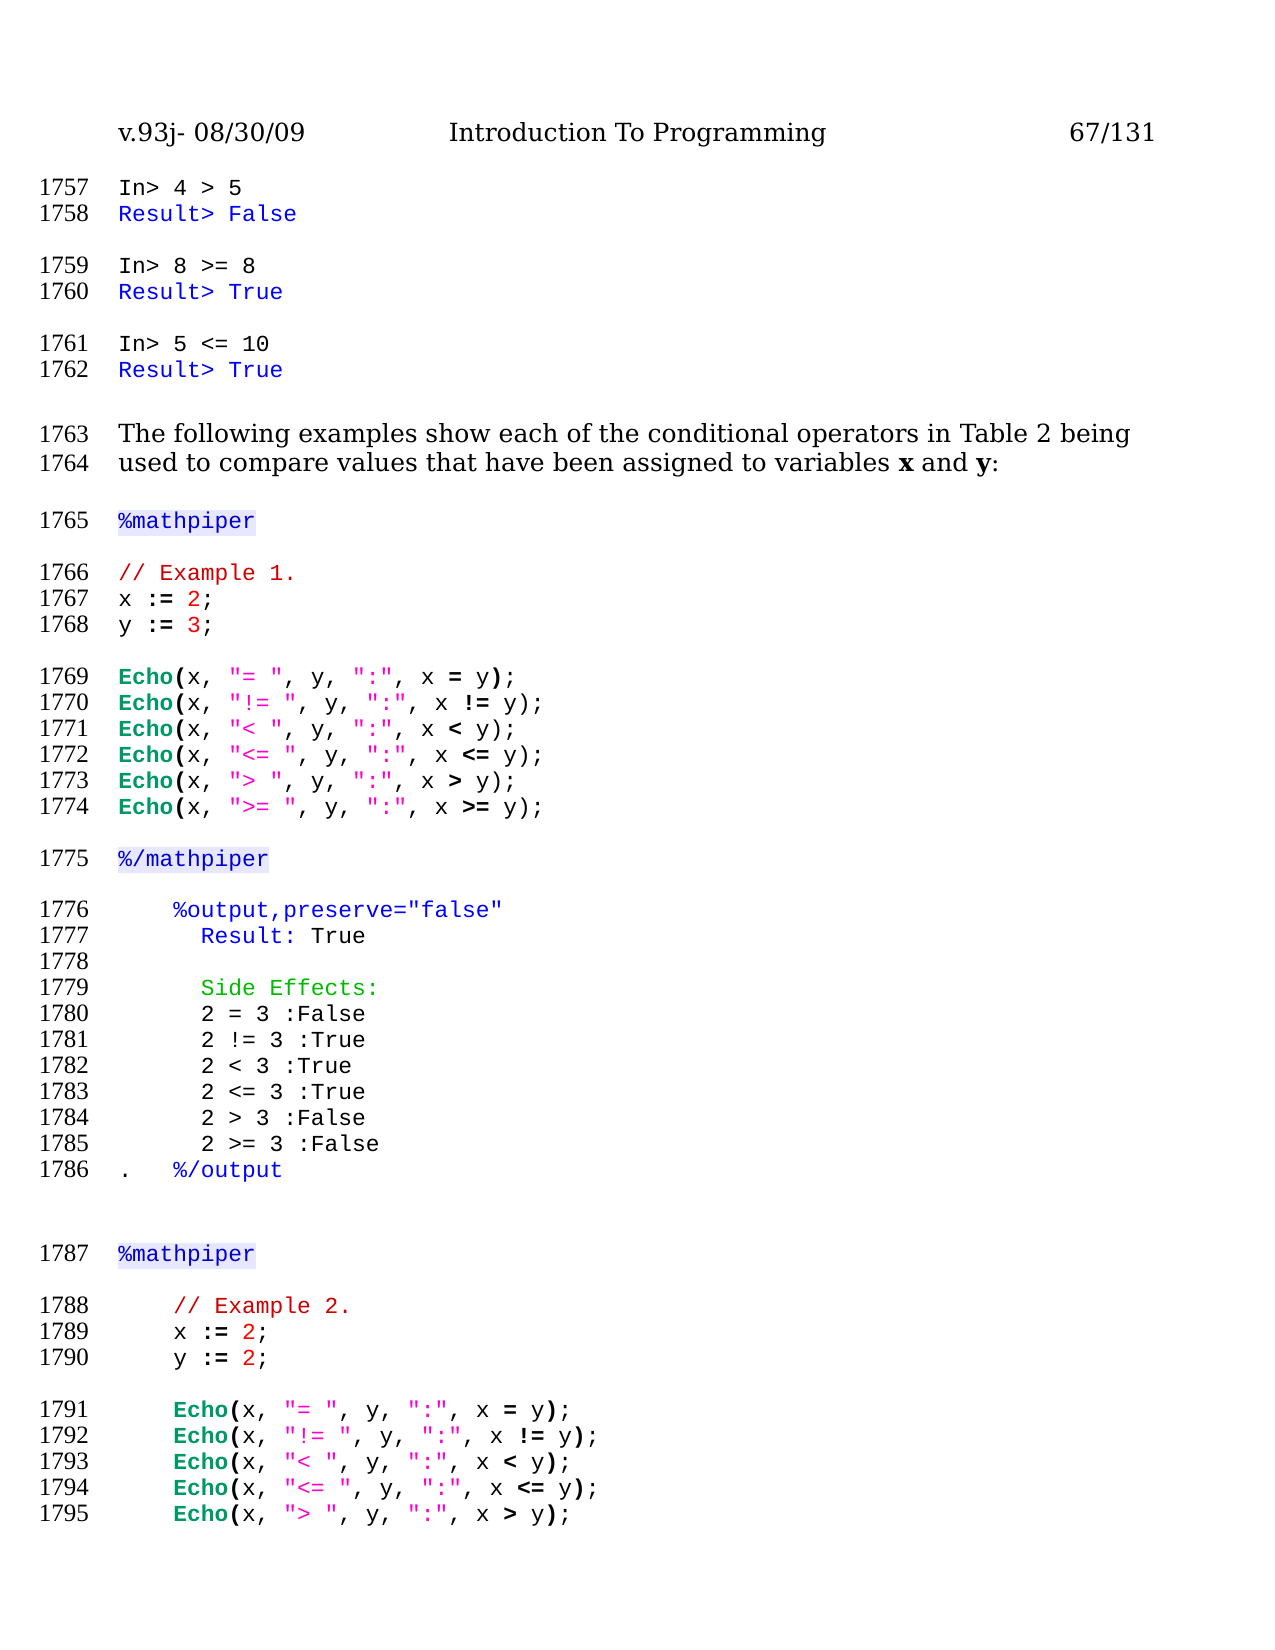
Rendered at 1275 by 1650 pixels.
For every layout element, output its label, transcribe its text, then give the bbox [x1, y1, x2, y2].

text %mathpiper [118, 1243, 1157, 1269]
text 2 != 3 :True [118, 1028, 1157, 1054]
text Result: True [118, 925, 1157, 951]
text Echo(x, "<= ", y, ":", x <= y); [118, 1476, 1157, 1502]
text x := 2; [118, 1321, 1157, 1346]
text Echo(x, "> ", y, ":", x > y); [118, 769, 1157, 795]
text Echo(x, "!= ", y, ":", x != y); [118, 691, 1157, 717]
text %mathpiper [118, 510, 1157, 536]
text The following examples show each of the conditional operators in Table 2 being used to compare values that have been assigned to variables x and y: [118, 419, 1157, 478]
text Result> False [118, 203, 1157, 229]
text 2 <= 3 :True [118, 1080, 1157, 1106]
text Side Effects: [118, 977, 1157, 1002]
text // Example 1. [118, 562, 1157, 587]
text x := 2; [118, 587, 1157, 613]
text In> 4 > 5 [118, 177, 1157, 203]
text Result> True [118, 281, 1157, 306]
text Echo(x, "<= ", y, ":", x <= y); [118, 743, 1157, 769]
text . %/output [118, 1158, 1157, 1184]
text Echo(x, ">= ", y, ":", x >= y); [118, 795, 1157, 821]
text Echo(x, "!= ", y, ":", x != y); [118, 1424, 1157, 1450]
text y := 2; [118, 1346, 1157, 1372]
text Echo(x, "= ", y, ":", x = y); [118, 1398, 1157, 1424]
text In> 5 <= 10 [118, 332, 1157, 358]
text Echo(x, "> ", y, ":", x > y); [118, 1502, 1157, 1528]
text 2 > 3 :False [118, 1106, 1157, 1132]
text 2 < 3 :True [118, 1054, 1157, 1080]
text Echo(x, "< ", y, ":", x < y); [118, 1450, 1157, 1476]
text // Example 2. [118, 1294, 1157, 1321]
text 2 >= 3 :False [118, 1132, 1157, 1158]
text Result> True [118, 358, 1157, 384]
text %output,preserve="false" [118, 899, 1157, 925]
text Echo(x, "= ", y, ":", x = y); [118, 665, 1157, 691]
text In> 8 >= 8 [118, 254, 1157, 281]
text %/mathpiper [118, 847, 1157, 873]
text y := 3; [118, 613, 1157, 639]
text 2 = 3 :False [118, 1002, 1157, 1028]
text Echo(x, "< ", y, ":", x < y); [118, 717, 1157, 743]
